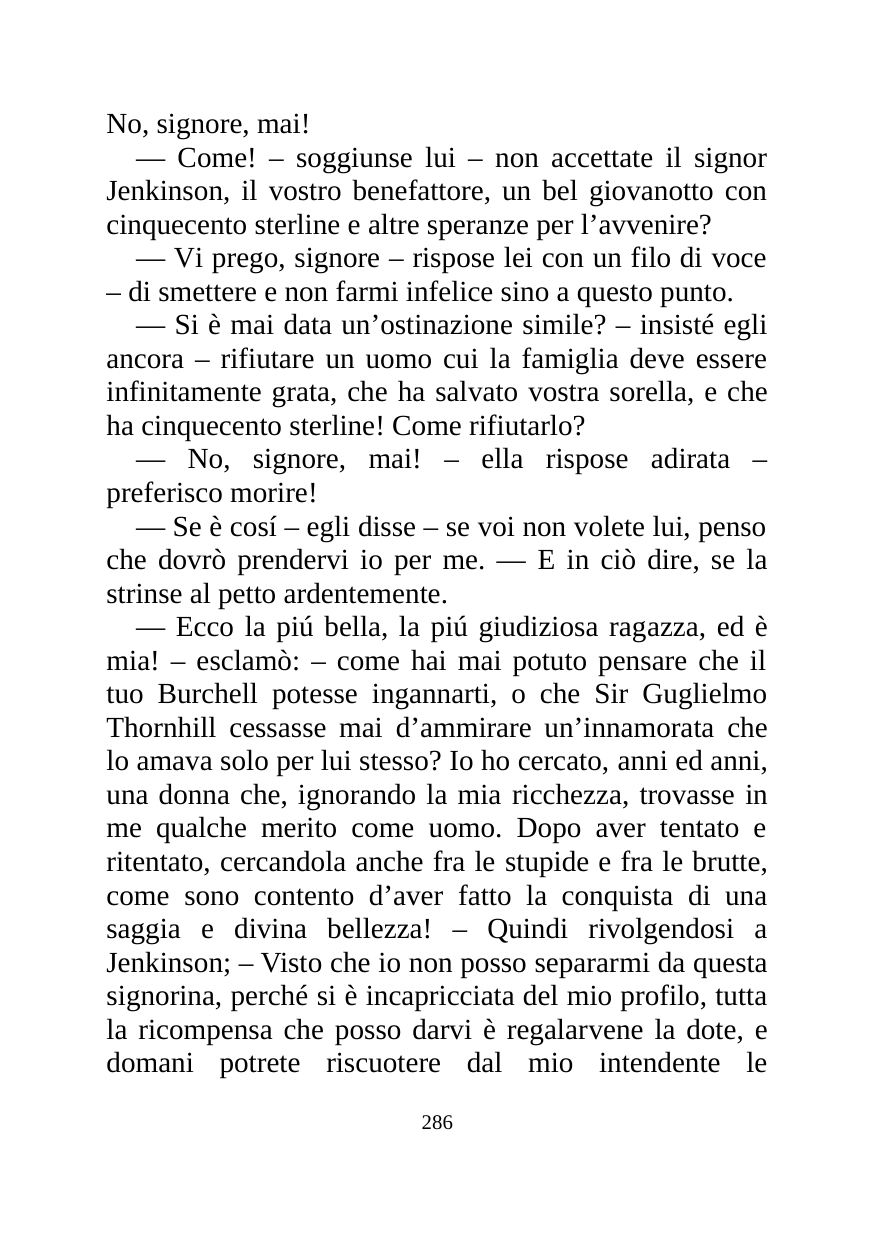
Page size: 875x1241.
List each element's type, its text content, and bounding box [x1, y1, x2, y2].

text — Ecco la piú bella, la piú giudiziosa ragazza, ed è mia! ‒ esclamò: ‒ come hai mai potuto pensare che il tuo Burchell potesse ingannarti, o che Sir Guglielmo Thornhill cessasse mai d’ammirare un’innamorata che lo amava solo per lui stesso? Io ho cercato, anni ed anni, una donna che, ignorando la mia ricchezza, trovasse in me qualche merito come uomo. Dopo aver tentato e ritentato, cercandola anche fra le stupide e fra le brutte, come sono contento d’aver fatto la conquista di una saggia e divina bellezza! ‒ Quindi rivolgendosi a Jenkinson; ‒ Visto che io non posso separarmi da questa signorina, perché si è incapricciata del mio profilo, tutta la ricompensa che posso darvi è regalarvene la dote, e domani potrete riscuotere dal mio intendente le [106, 609, 768, 1079]
text — Vi prego, signore ‒ rispose lei con un filo di voce ‒ di smettere e non farmi infelice sino a questo punto. [106, 240, 768, 307]
text — Si è mai data un’ostinazione simile? ‒ insisté egli ancora ‒ rifiutare un uomo cui la famiglia deve essere infinitamente grata, che ha salvato vostra sorella, e che ha cinquecento sterline! Come rifiutarlo? [106, 307, 768, 442]
text No, signore, mai! [106, 106, 768, 140]
text — Se è cosí ‒ egli disse ‒ se voi non volete lui, penso che dovrò prendervi io per me. — E in ciò dire, se la strinse al petto ardentemente. [106, 509, 768, 609]
text — Come! ‒ soggiunse lui ‒ non accettate il signor Jenkinson, il vostro benefattore, un bel giovanotto con cinquecento sterline e altre speranze per l’avvenire? [106, 140, 768, 240]
text — No, signore, mai! ‒ ella rispose adirata ‒ preferisco morire! [106, 442, 768, 509]
